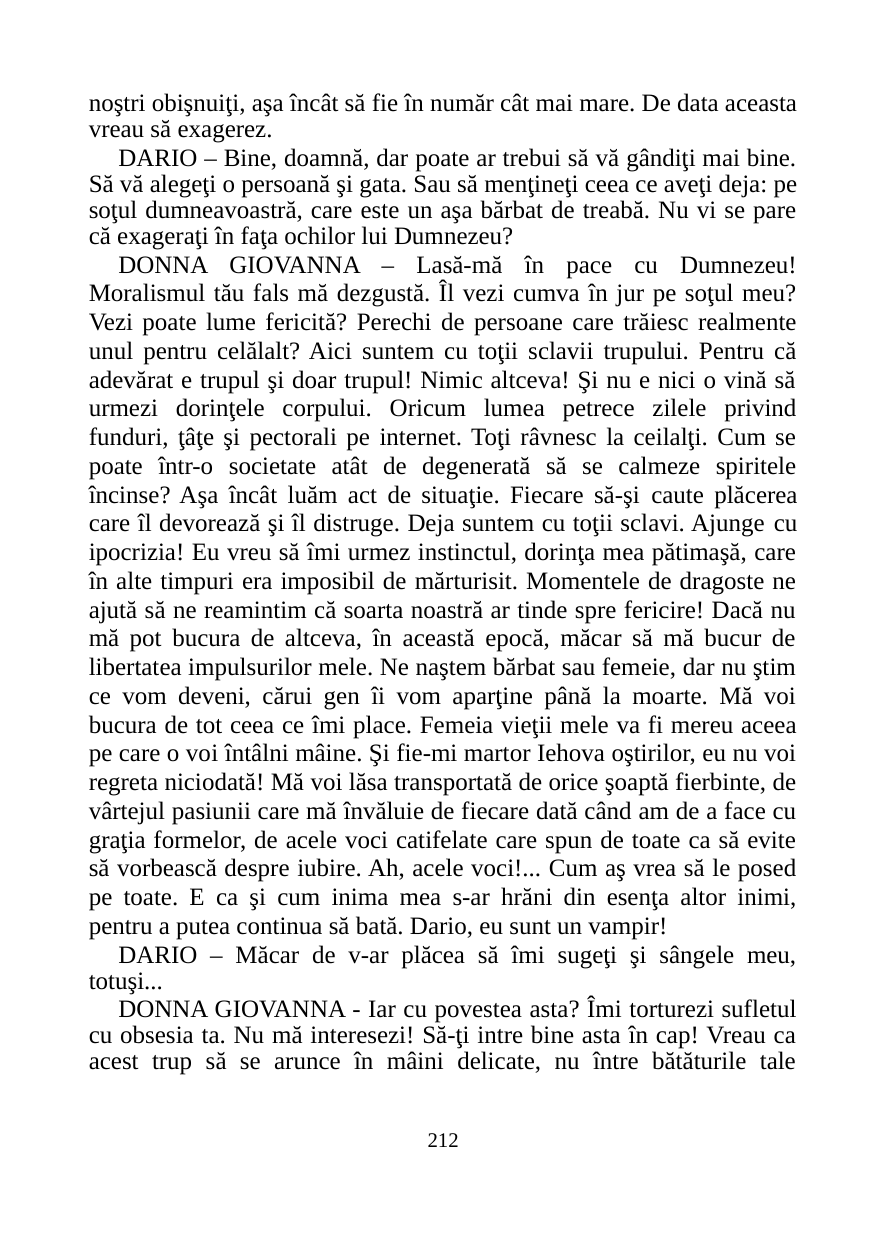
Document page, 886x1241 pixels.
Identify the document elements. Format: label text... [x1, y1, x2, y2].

text DARIO – Bine, doamnă, dar poate ar trebui să vă gândiţi mai bine. Să vă alegeţi o persoană şi gata. Sau să menţineţi ceea ce aveţi deja: pe soţul dumneavoastră, care este un aşa bărbat de treabă. Nu vi se pare că exageraţi în faţa ochilor lui Dumnezeu? [88, 143, 797, 250]
text DARIO – Măcar de v-ar plăcea să îmi sugeţi şi sângele meu, totuşi... [88, 940, 797, 994]
text DONNA GIOVANNA – Lasă-mă în pace cu Dumnezeu! Moralismul tău fals mă dezgustă. Îl vezi cumva în jur pe soţul meu? Vezi poate lume fericită? Perechi de persoane care trăiesc realmente unul pentru celălalt? Aici suntem cu toţii sclavii trupului. Pentru că adevărat e trupul şi doar trupul! Nimic altceva! Şi nu e nici o vină să urmezi dorinţele corpului. Oricum lumea petrece zilele privind funduri, ţâţe şi pectorali pe internet. Toţi râvnesc la ceilalţi. Cum se poate într-o societate atât de degenerată să se calmeze spiritele încinse? Aşa încât luăm act de situaţie. Fiecare să-şi caute plăcerea care îl devorează şi îl distruge. Deja suntem cu toţii sclavi. Ajunge cu ipocrizia! Eu vreu să îmi urmez instinctul, dorinţa mea pătimaşă, care în alte timpuri era imposibil de mărturisit. Momentele de dragoste ne ajută să ne reamintim că soarta noastră ar tinde spre fericire! Dacă nu mă pot bucura de altceva, în această epocă, măcar să mă bucur de libertatea impulsurilor mele. Ne naştem bărbat sau femeie, dar nu ştim ce vom deveni, cărui gen îi vom aparţine până la moarte. Mă voi bucura de tot ceea ce îmi place. Femeia vieţii mele va fi mereu aceea pe care o voi întâlni mâine. Şi fie-mi martor Iehova oştirilor, eu nu voi regreta niciodată! Mă voi lăsa transportată de orice şoaptă fierbinte, de vârtejul pasiunii care mă învăluie de fiecare dată când am de a face cu graţia formelor, de acele voci catifelate care spun de toate ca să evite să vorbească despre iubire. Ah, acele voci!... Cum aş vrea să le posed pe toate. E ca şi cum inima mea s-ar hrăni din esenţa altor inimi, pentru a putea continua să bată. Dario, eu sunt un vampir! [88, 250, 797, 940]
text DONNA GIOVANNA - Iar cu povestea asta? Îmi torturezi sufletul cu obsesia ta. Nu mă interesezi! Să-ţi intre bine asta în cap! Vreau ca acest trup să se arunce în mâini delicate, nu între bătăturile tale [88, 994, 797, 1075]
text noştri obişnuiţi, aşa încât să fie în număr cât mai mare. De data aceasta vreau să exagerez. [88, 88, 797, 143]
